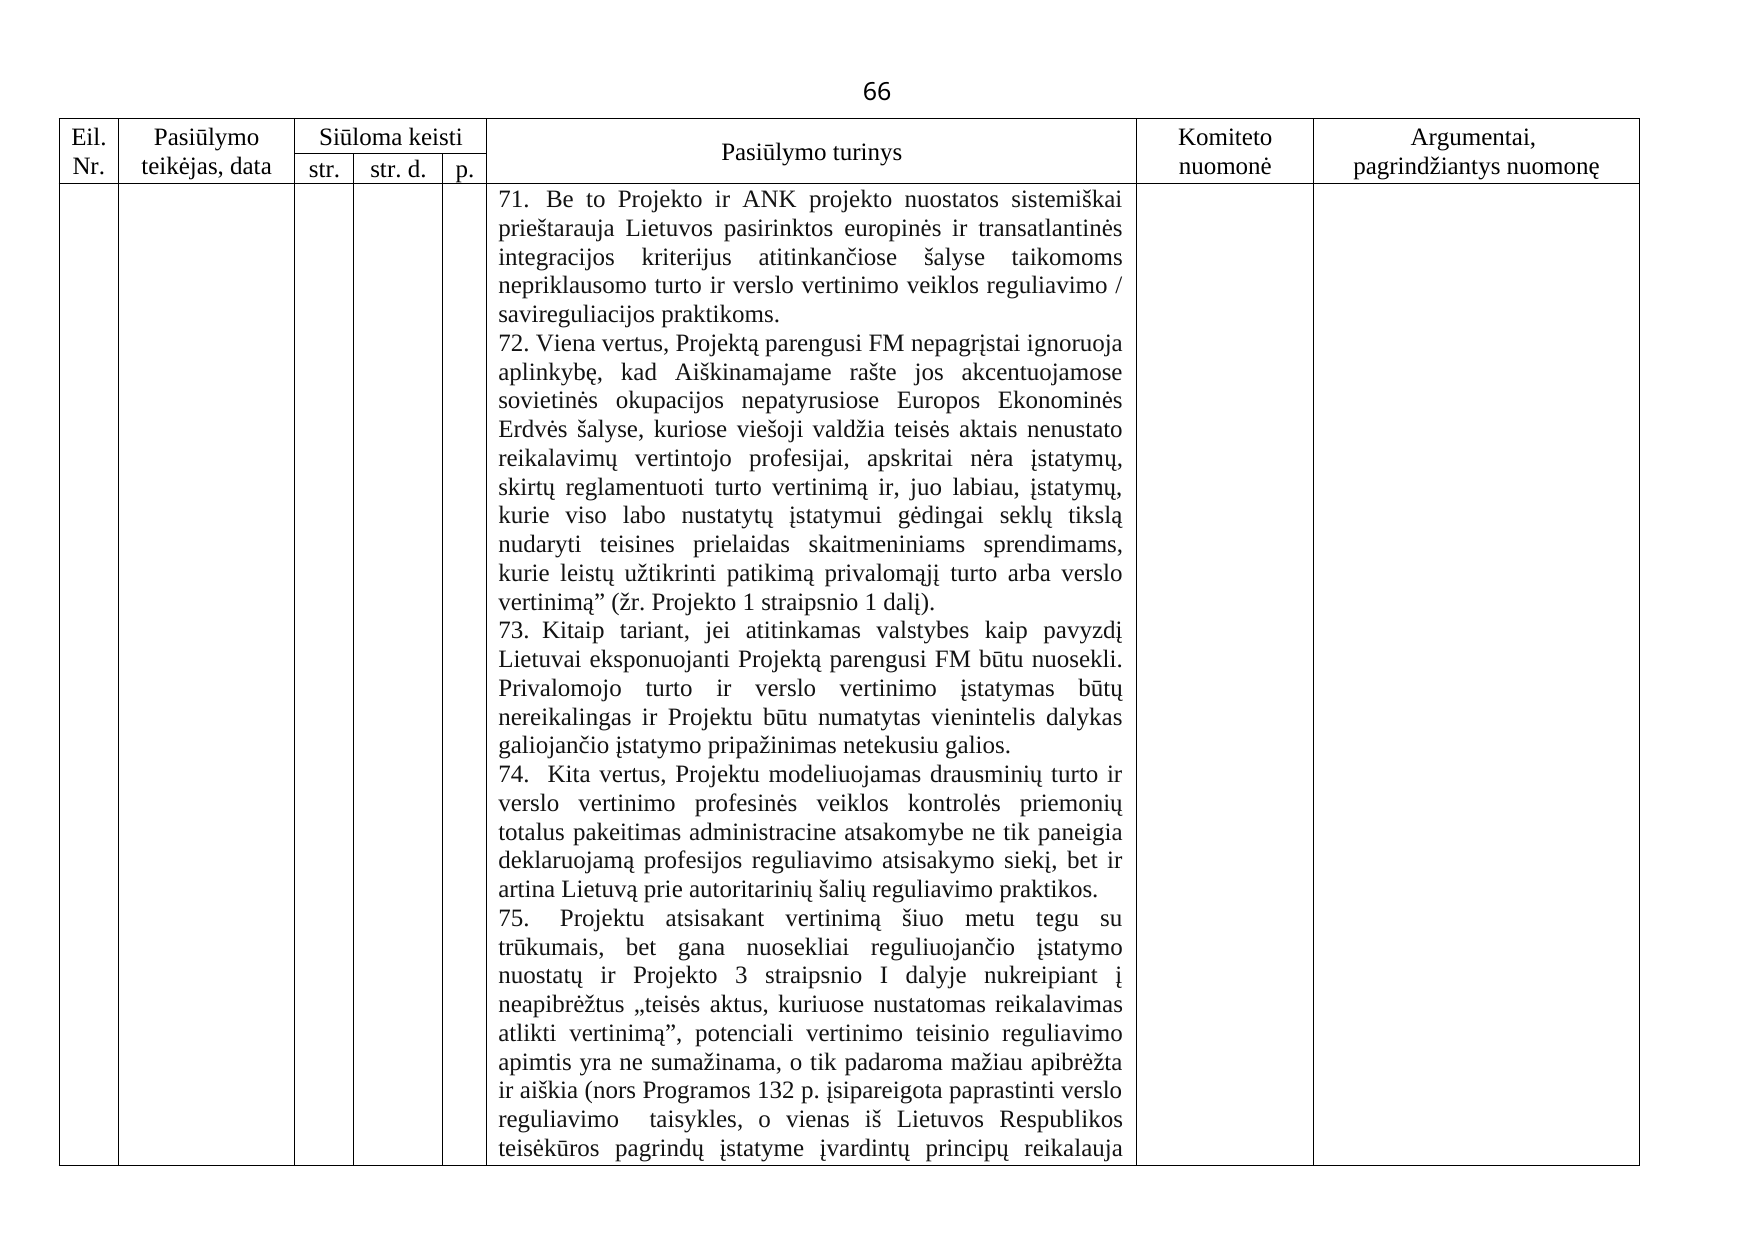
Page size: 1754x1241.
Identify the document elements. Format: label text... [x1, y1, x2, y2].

table_header Siūloma keisti [295, 119, 486, 153]
table_header Argumentai, pagrindžiantys nuomonę [1314, 119, 1639, 183]
table_cell 71. Be to Projekto ir ANK projekto nuostatos sistemiškai prieštarauja Lietuvos pasirinktos europinės ir transatlantinės integracijos kriterijus atitinkančiose šalyse taikomoms nepriklausomo turto ir verslo vertinimo veiklos reguliavimo / savireguliacijos praktikoms. 72. Viena vertus, Projektą parengusi FM nepagrįstai ignoruoja aplinkybę, kad Aiškinamajame rašte jos akcentuojamose sovietinės okupacijos nepatyrusiose Europos Ekonominės Erdvės šalyse, kuriose viešoji valdžia teisės aktais nenustato reikalavimų vertintojo profesijai, apskritai nėra įstatymų, skirtų reglamentuoti turto vertinimą ir, juo labiau, įstatymų, kurie viso labo nustatytų įstatymui gėdingai seklų tikslą nudaryti teisines prielaidas skaitmeniniams sprendimams, kurie leistų užtikrinti patikimą privalomąjį turto arba verslo vertinimą” (žr. Projekto 1 straipsnio 1 dalį). 73. Kitaip tariant, jei atitinkamas valstybes kaip pavyzdį Lietuvai eksponuojanti Projektą parengusi FM būtu nuosekli. Privalomojo turto ir verslo vertinimo įstatymas būtų nereikalingas ir Projektu būtu numatytas vienintelis dalykas galiojančio įstatymo pripažinimas netekusiu galios. 74. Kita vertus, Projektu modeliuojamas drausminių turto ir verslo vertinimo profesinės veiklos kontrolės priemonių totalus pakeitimas administracine atsakomybe ne tik paneigia deklaruojamą profesijos reguliavimo atsisakymo siekį, bet ir artina Lietuvą prie autoritarinių šalių reguliavimo praktikos. 75. Projektu atsisakant vertinimą šiuo metu tegu su trūkumais, bet gana nuosekliai reguliuojančio įstatymo nuostatų ir Projekto 3 straipsnio I dalyje nukreipiant į neapibrėžtus „teisės aktus, kuriuose nustatomas reikalavimas atlikti vertinimą”, potenciali vertinimo teisinio reguliavimo apimtis yra ne sumažinama, o tik padaroma mažiau apibrėžta ir aiškia (nors Programos 132 p. įsipareigota paprastinti verslo reguliavimo taisykles, o vienas iš Lietuvos Respublikos teisėkūros pagrindų įstatyme įvardintų principų reikalauja [487, 184, 1136, 1165]
table_cell str. d. [354, 154, 442, 183]
table_cell [1137, 184, 1313, 1165]
table_cell [119, 184, 294, 1165]
table_cell [60, 184, 118, 1165]
table_cell [295, 184, 353, 1165]
table_cell str. [295, 154, 353, 183]
table_header Eil. Nr. [60, 119, 118, 183]
table_cell [443, 184, 486, 1165]
table_cell [1314, 184, 1639, 1165]
table_header Komiteto nuomonė [1137, 119, 1313, 183]
table_header Pasiūlymo teikėjas, data [119, 119, 294, 183]
table_cell [354, 184, 442, 1165]
table_header Pasiūlymo turinys [487, 119, 1136, 183]
table_cell p. [443, 154, 486, 183]
